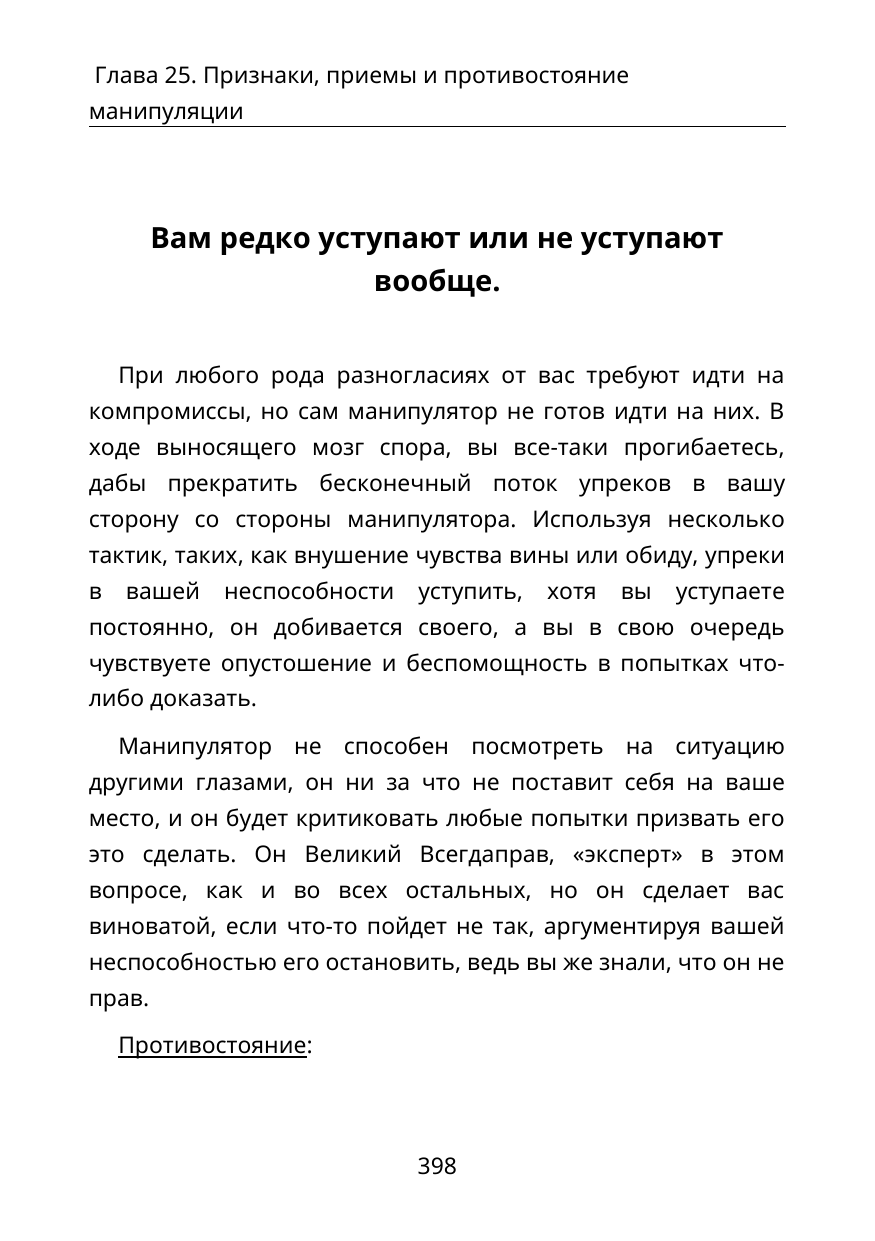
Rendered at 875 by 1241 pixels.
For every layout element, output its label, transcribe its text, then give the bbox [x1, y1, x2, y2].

text Противостояние: [88, 1029, 786, 1061]
subtitle Вам редко уступают или не уступают вообще. [88, 215, 786, 300]
text При любого рода разногласиях от вас требуют идти на компромиссы, но сам манипулятор не готов идти на них. В ходе выносящего мозг спора, вы все-таки прогибаетесь, дабы прекратить бесконечный поток упреков в вашу сторону со стороны манипулятора. Используя несколько тактик, таких, как внушение чувства вины или обиду, упреки в вашей неспособности уступить, хотя вы уступаете постоянно, он добивается своего, а вы в свою очередь чувствуете опустошение и беспомощность в попытках что-либо доказать. [88, 359, 786, 714]
text Манипулятор не способен посмотреть на ситуацию другими глазами, он ни за что не поставит себя на ваше место, и он будет критиковать любые попытки призвать его это сделать. Он Великий Всегдаправ, «эксперт» в этом вопросе, как и во всех остальных, но он сделает вас виноватой, если что-то пойдет не так, аргументируя вашей неспособностью его остановить, ведь вы же знали, что он не прав. [88, 730, 786, 1013]
